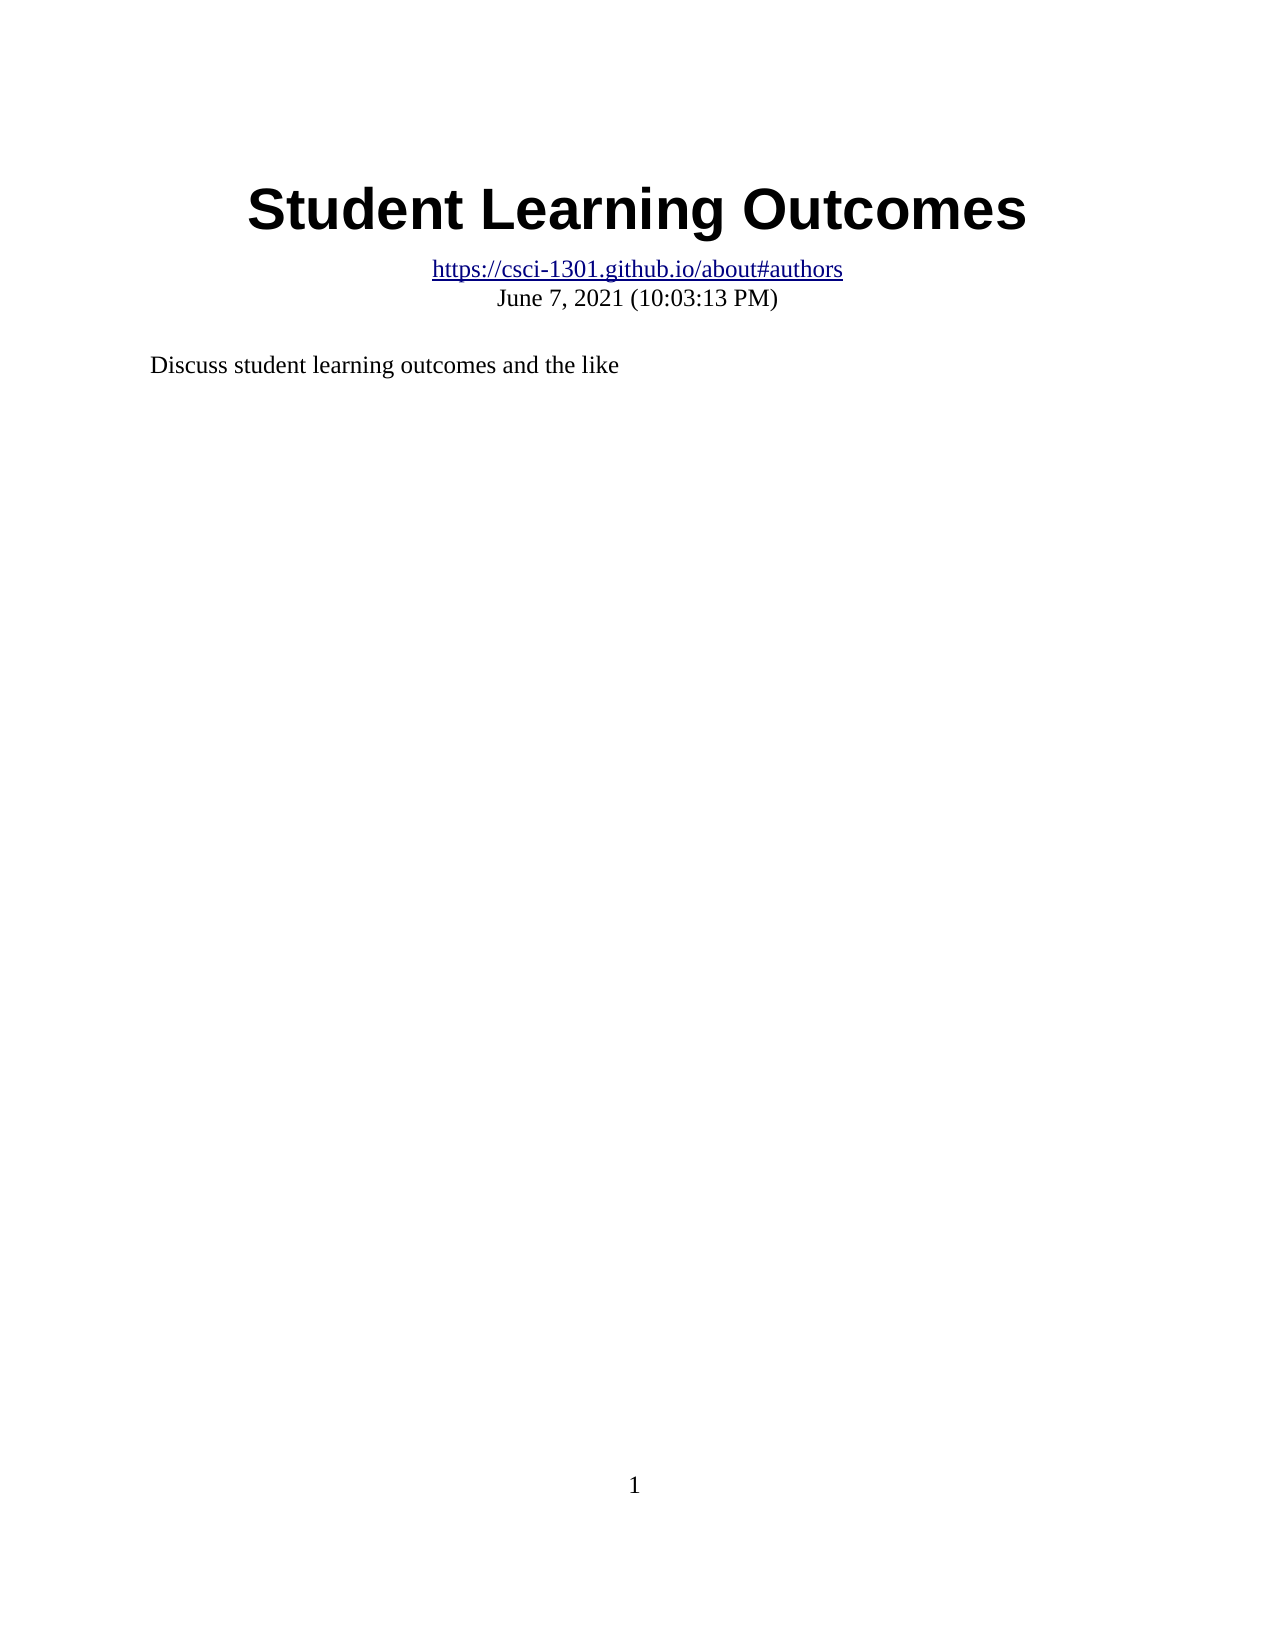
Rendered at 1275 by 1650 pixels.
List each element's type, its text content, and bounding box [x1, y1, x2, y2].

text Discuss student learning outcomes and the like [150, 350, 1125, 378]
title Student Learning Outcomes [150, 175, 1125, 242]
text June 7, 2021 (10:03:13 PM) [150, 283, 1125, 312]
text https://csci-1301.github.io/about#authors [150, 254, 1125, 283]
